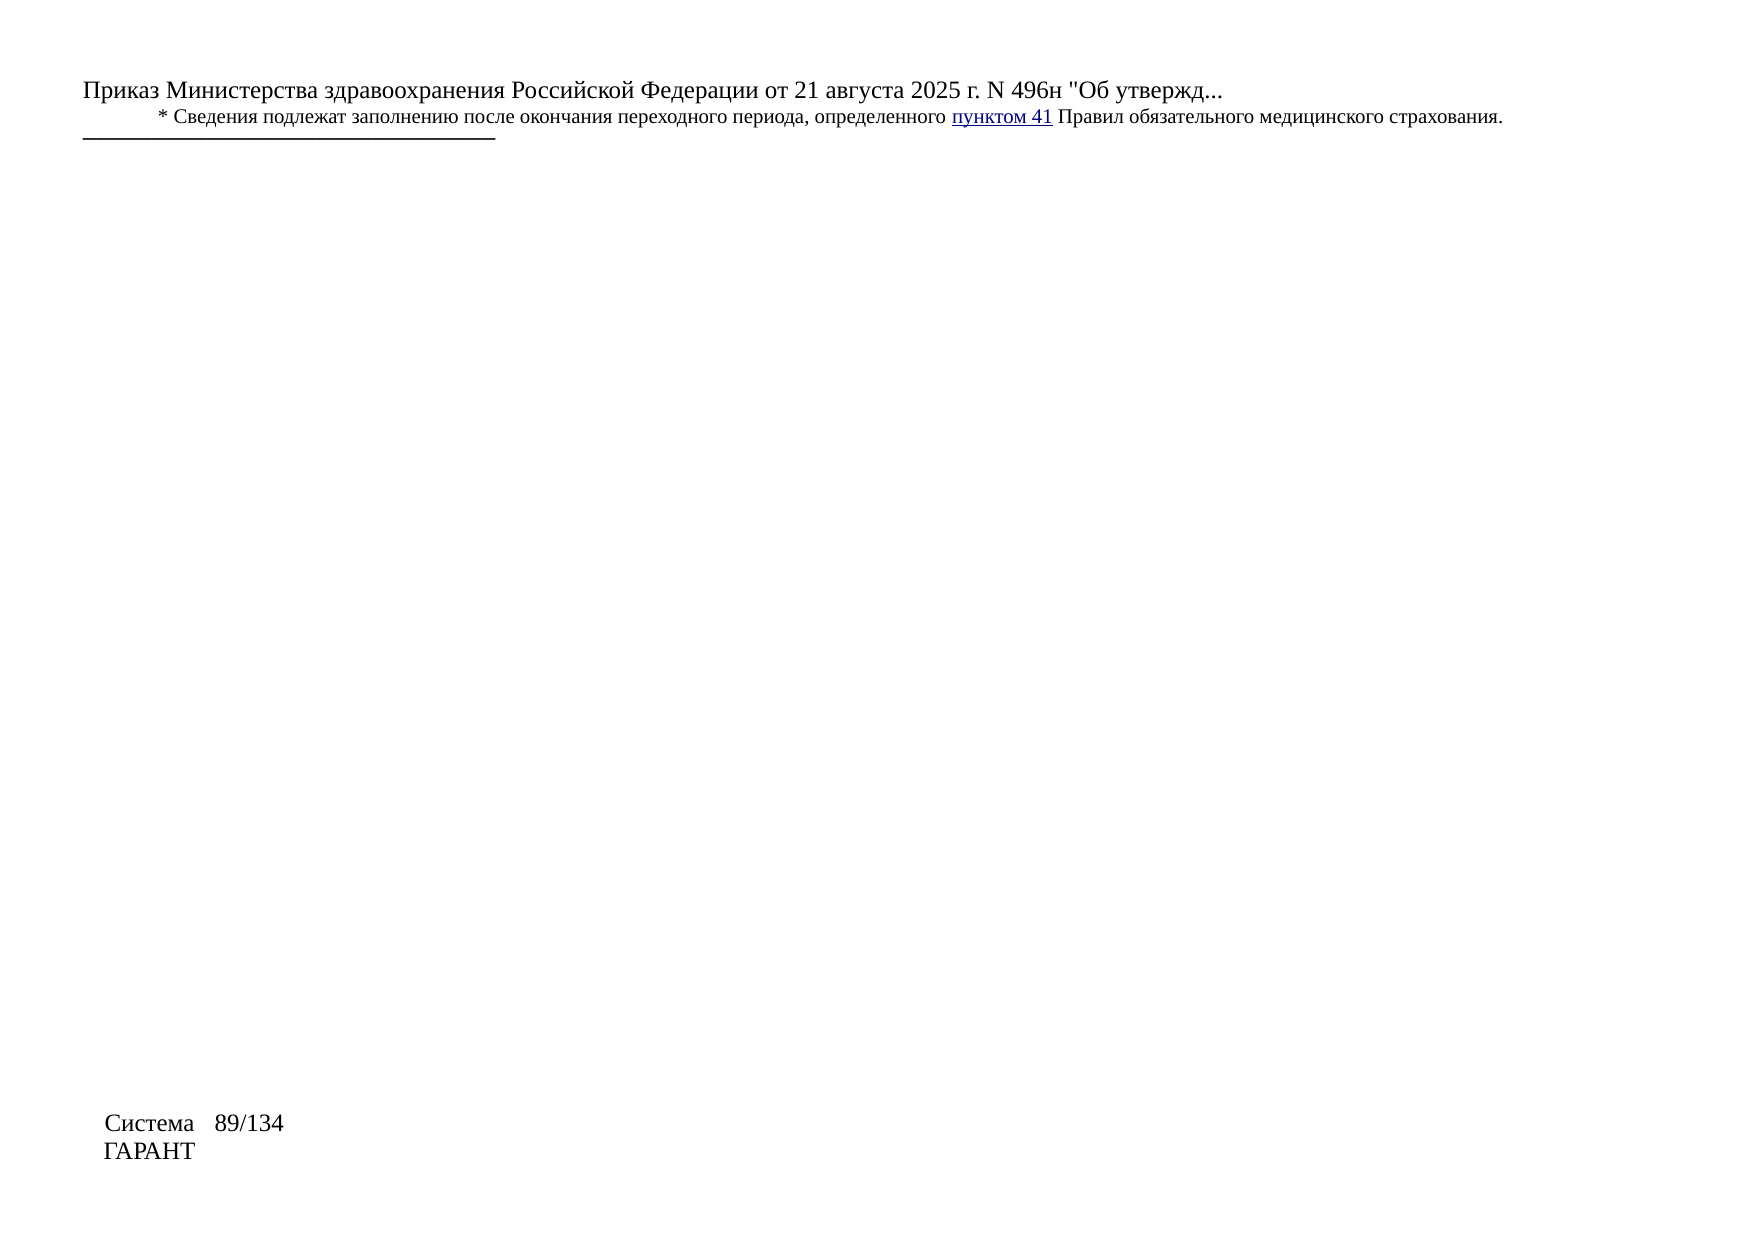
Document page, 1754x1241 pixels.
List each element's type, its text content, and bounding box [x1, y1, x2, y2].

text * Сведения подлежат заполнению после окончания переходного периода, определенного пунктом 41 Правил обязательного медицинского страхования. [83, 104, 1671, 128]
text ────────────────────────────── [83, 128, 1671, 154]
